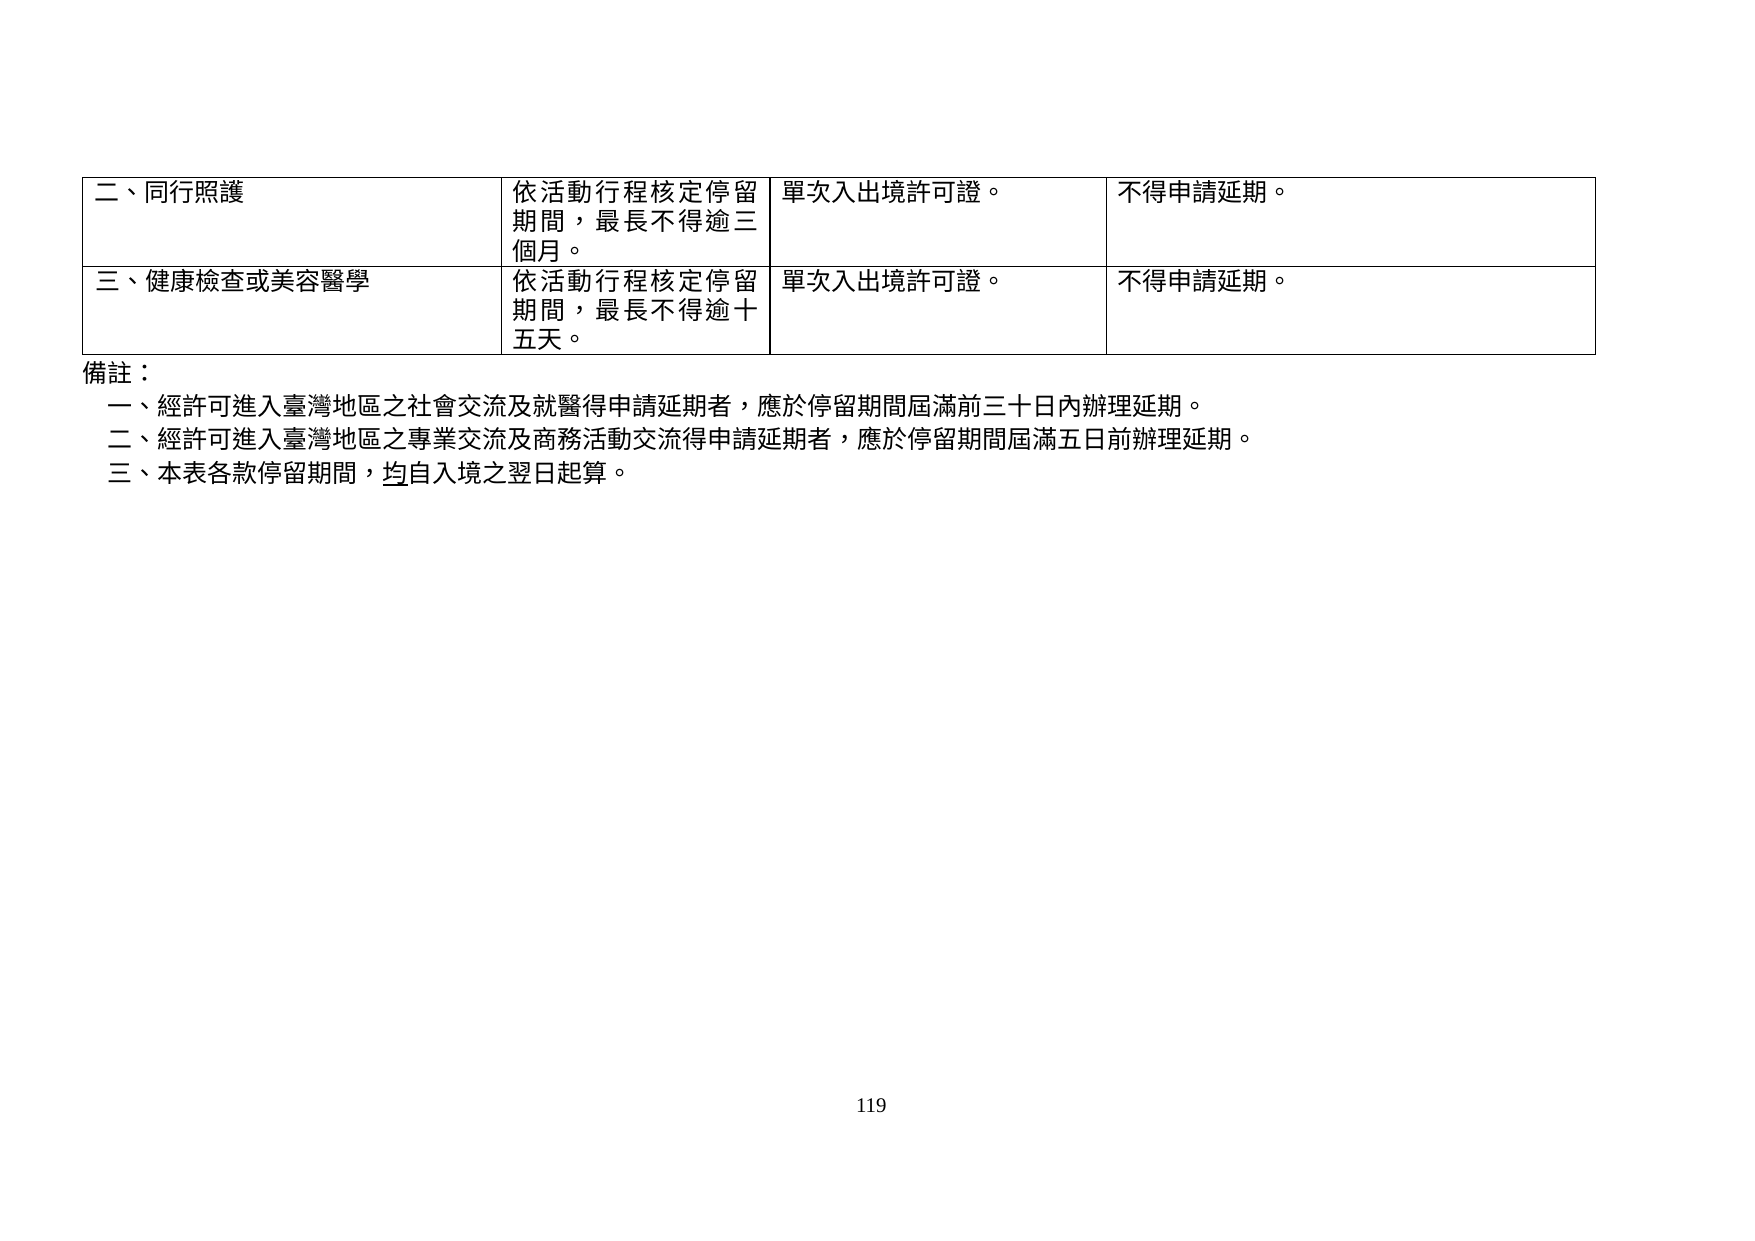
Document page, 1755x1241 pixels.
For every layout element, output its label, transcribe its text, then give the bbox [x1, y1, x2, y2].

table_cell 不得申請延期。 [1107, 267, 1595, 354]
table_cell 二、同行照護 [83, 178, 501, 266]
text 備註： [83, 355, 1660, 389]
table_cell 依活動行程核定停留期間，最長不得逾十五天。 [502, 267, 769, 354]
table_cell 單次入出境許可證。 [771, 267, 1106, 354]
text 三、本表各款停留期間，均自入境之翌日起算。 [108, 455, 1660, 489]
text 二、經許可進入臺灣地區之專業交流及商務活動交流得申請延期者，應於停留期間屆滿五日前辦理延期。 [108, 422, 1660, 455]
table_cell 依活動行程核定停留期間，最長不得逾三個月。 [502, 178, 769, 266]
table_cell 單次入出境許可證。 [771, 178, 1106, 266]
table_cell 不得申請延期。 [1107, 178, 1595, 266]
text 一、經許可進入臺灣地區之社會交流及就醫得申請延期者，應於停留期間屆滿前三十日內辦理延期。 [108, 389, 1660, 422]
table_cell 三、健康檢查或美容醫學 [83, 267, 501, 354]
